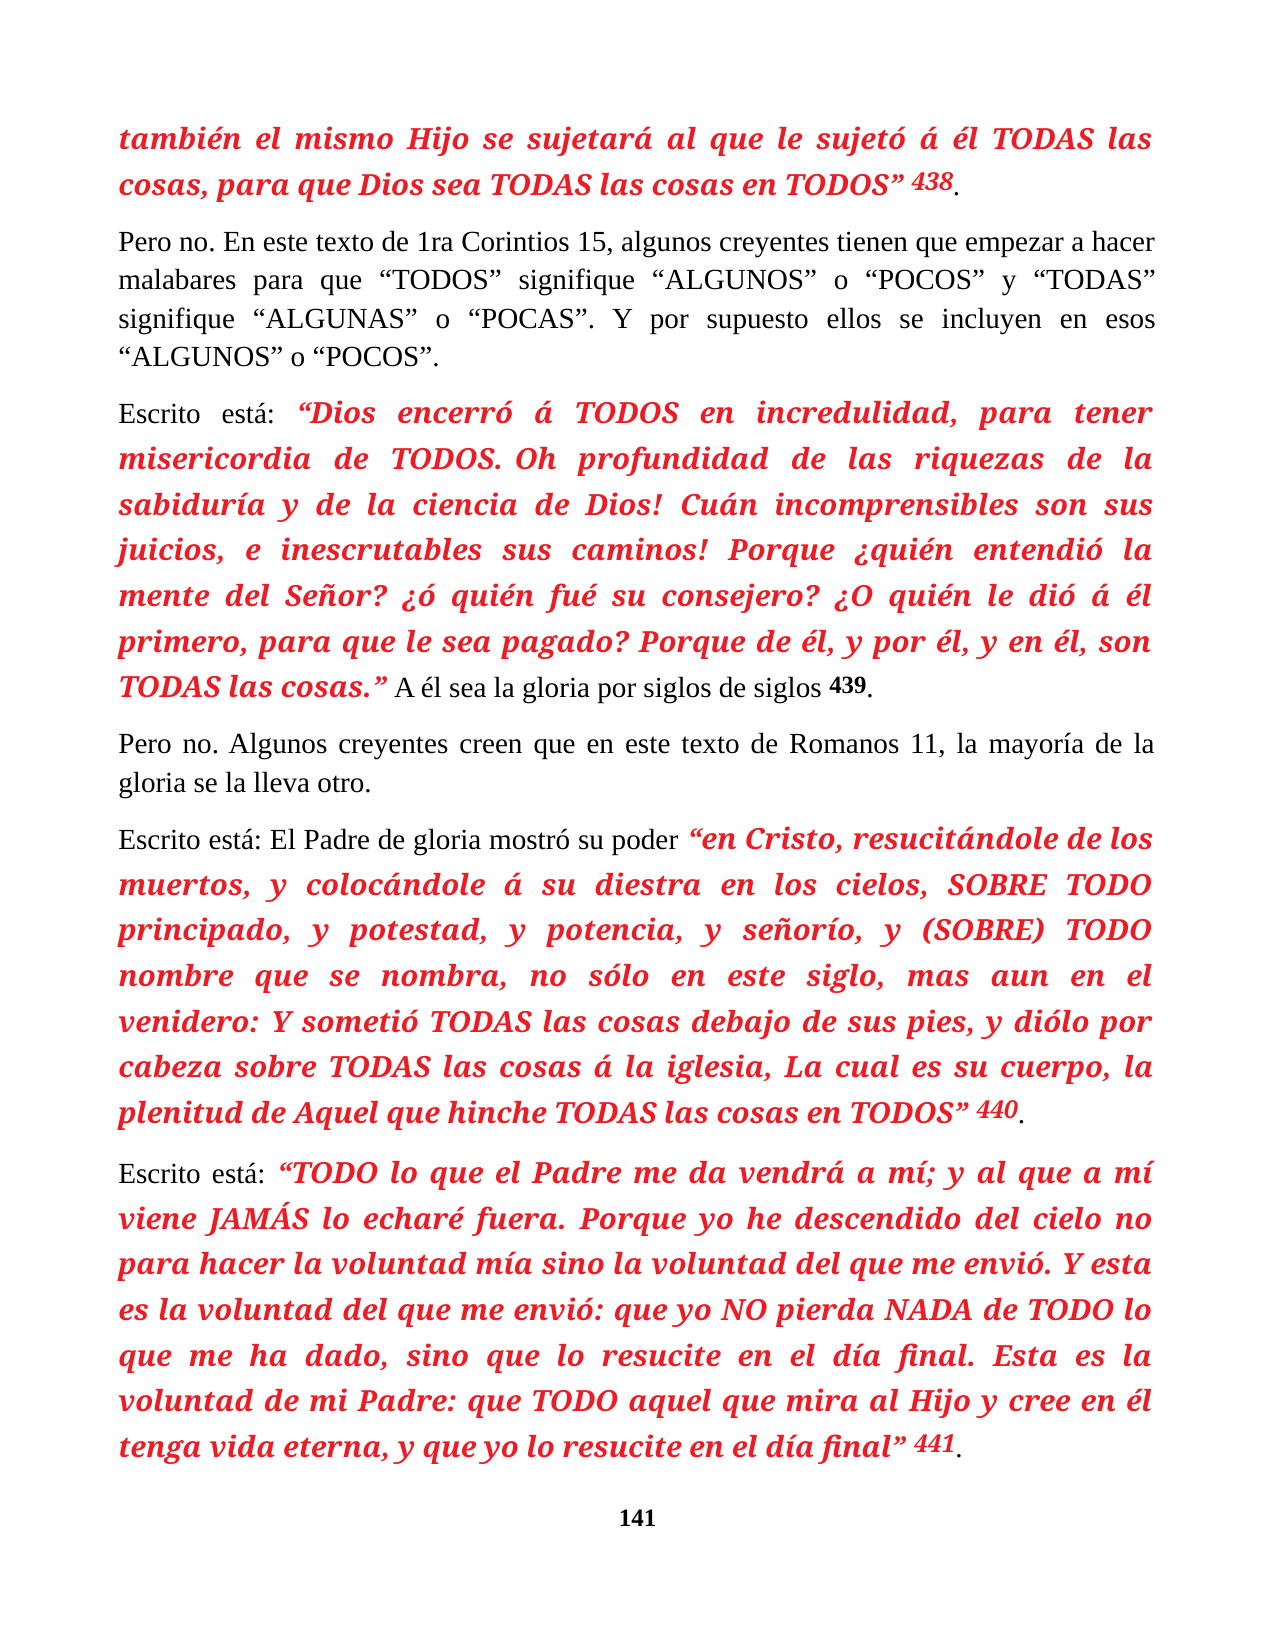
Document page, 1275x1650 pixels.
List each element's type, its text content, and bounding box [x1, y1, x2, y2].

text Escrito está: “Dios encerró á TODOS en incredulidad, para tener misericordia de TODOS. Oh profundidad de las riquezas de la sabiduría y de la ciencia de Dios! ­Cuán incomprensibles son sus juicios, e inescrutables sus caminos! Porque ¿quién entendió la mente del Señor? ¿ó quién fué su consejero? ¿O quién le dió á él primero, para que le sea pagado? Porque de él, y por él, y en él, son TODAS las cosas.” A él sea la gloria por siglos de siglos . [118, 393, 1157, 706]
text Pero no. En este texto de 1ra Corintios 15, algunos creyentes tienen que empezar a hacer malabares para que “TODOS” signifique “ALGUNOS” o “POCOS” y “TODAS” signifique “ALGUNAS” o “POCAS”. Y por supuesto ellos se incluyen en esos “ALGUNOS” o “POCOS”. [118, 224, 1157, 373]
text también el mismo Hijo se sujetará al que le sujetó á él TODAS las cosas, para que Dios sea TODAS las cosas en TODOS” . [118, 118, 1157, 203]
text Escrito está: “TODO lo que el Padre me da vendrá a mí; y al que a mí viene JAMÁS lo echaré fuera. Porque yo he descendido del cielo no para hacer la voluntad mía sino la voluntad del que me envió. Y esta es la voluntad del que me envió: que yo NO pierda NADA de TODO lo que me ha dado, sino que lo resucite en el día final. Esta es la voluntad de mi Padre: que TODO aquel que mira al Hijo y cree en él tenga vida eterna, y que yo lo resucite en el día final” . [118, 1152, 1157, 1466]
text Pero no. Algunos creyentes creen que en este texto de Romanos 11, la mayoría de la gloria se la lleva otro. [118, 727, 1157, 799]
text Escrito está: El Padre de gloria mostró su poder “en Cristo, resucitándole de los muertos, y colocándole á su diestra en los cielos, SOBRE TODO principado, y potestad, y potencia, y señorío, y (SOBRE) TODO nombre que se nombra, no sólo en este siglo, mas aun en el venidero: Y sometió TODAS las cosas debajo de sus pies, y diólo por cabeza sobre TODAS las cosas á la iglesia, La cual es su cuerpo, la plenitud de Aquel que hinche TODAS las cosas en TODOS” . [118, 818, 1157, 1132]
